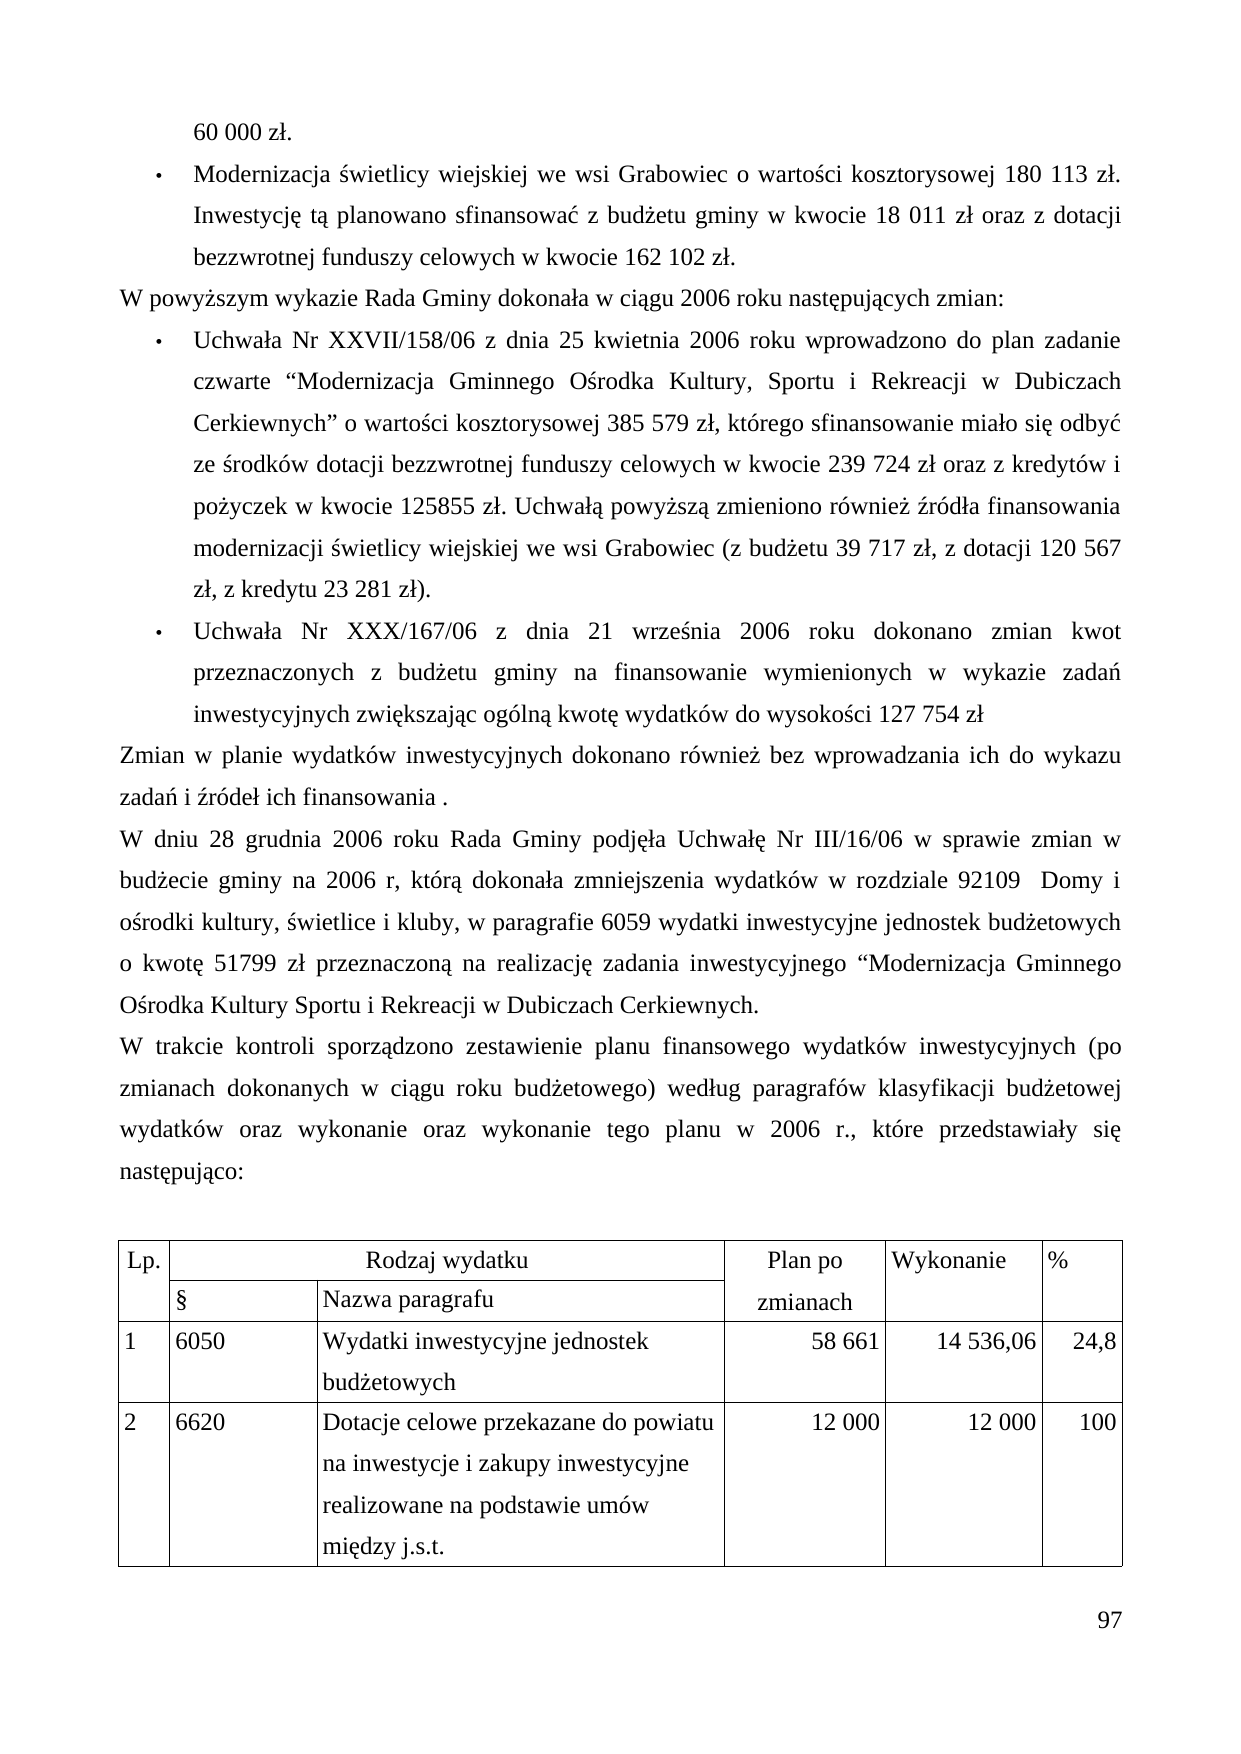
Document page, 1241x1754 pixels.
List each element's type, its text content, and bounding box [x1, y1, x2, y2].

list W trakcie kontroli sporządzono zestawienie planu finansowego wydatków inwestycyjnych (po zmianach dokonanych w ciągu roku budżetowego) według paragrafów klasyfikacji budżetowej wydatków oraz wykonanie oraz wykonanie tego planu w 2006 r., które przedstawiały się następująco: [82, 1032, 1122, 1185]
list Uchwała Nr XXVII/158/06 z dnia 25 kwietnia 2006 roku wprowadzono do plan zadanie czwarte “Modernizacja Gminnego Ośrodka Kultury, Sportu i Rekreacji w Dubiczach Cerkiewnych” o wartości kosztorysowej 385 579 zł, którego sfinansowanie miało się odbyć ze środków dotacji bezzwrotnej funduszy celowych w kwocie 239 724 zł oraz z kredytów i pożyczek w kwocie 125855 zł. Uchwałą powyższą zmieniono również źródła finansowania modernizacji świetlicy wiejskiej we wsi Grabowiec (z budżetu 39 717 zł, z dotacji 120 567 zł, z kredytu 23 281 zł). [156, 326, 1122, 603]
table_header % [1043, 1241, 1122, 1321]
table_cell 2 [119, 1403, 169, 1566]
list W powyższym wykazie Rada Gminy dokonała w ciągu 2006 roku następujących zmian: [82, 284, 1122, 312]
table_header Rodzaj wydatku [170, 1241, 724, 1279]
list Zmian w planie wydatków inwestycyjnych dokonano również bez wprowadzania ich do wykazu zadań i źródeł ich finansowania . [82, 742, 1122, 811]
list Uchwała Nr XXX/167/06 z dnia 21 września 2006 roku dokonano zmian kwot przeznaczonych z budżetu gminy na finansowanie wymienionych w wykazie zadań inwestycyjnych zwiększając ogólną kwotę wydatków do wysokości 127 754 zł [156, 617, 1122, 728]
table_cell Dotacje celowe przekazane do powiatu na inwestycje i zakupy inwestycyjne realizowane na podstawie umów między j.s.t. [318, 1403, 724, 1566]
table_cell Wydatki inwestycyjne jednostek budżetowych [318, 1322, 724, 1402]
list 60 000 zł. [156, 118, 1122, 146]
table_cell 14 536,06 [886, 1322, 1042, 1402]
table_header Wykonanie [886, 1241, 1042, 1321]
list W dniu 28 grudnia 2006 roku Rada Gminy podjęła Uchwałę Nr III/16/06 w sprawie zmian w budżecie gminy na 2006 r, którą dokonała zmniejszenia wydatków w rozdziale 92109 Domy i ośrodki kultury, świetlice i kluby, w paragrafie 6059 wydatki inwestycyjne jednostek budżetowych o kwotę 51799 zł przeznaczoną na realizację zadania inwestycyjnego “Modernizacja Gminnego Ośrodka Kultury Sportu i Rekreacji w Dubiczach Cerkiewnych. [82, 825, 1122, 1019]
table_cell 1 [119, 1322, 169, 1402]
table_cell 6050 [170, 1322, 317, 1402]
table_cell Nazwa paragrafu [318, 1281, 724, 1321]
table_header Plan po zmianach [725, 1241, 885, 1321]
table_cell 100 [1043, 1403, 1122, 1566]
table_cell 24,8 [1043, 1322, 1122, 1402]
table_header Lp. [119, 1241, 169, 1321]
table_cell § [170, 1281, 317, 1321]
table_cell 6620 [170, 1403, 317, 1566]
table_cell 12 000 [886, 1403, 1042, 1566]
table_cell 58 661 [725, 1322, 885, 1402]
list Modernizacja świetlicy wiejskiej we wsi Grabowiec o wartości kosztorysowej 180 113 zł. Inwestycję tą planowano sfinansować z budżetu gminy w kwocie 18 011 zł oraz z dotacji bezzwrotnej funduszy celowych w kwocie 162 102 zł. [156, 160, 1122, 271]
table_cell 12 000 [725, 1403, 885, 1566]
